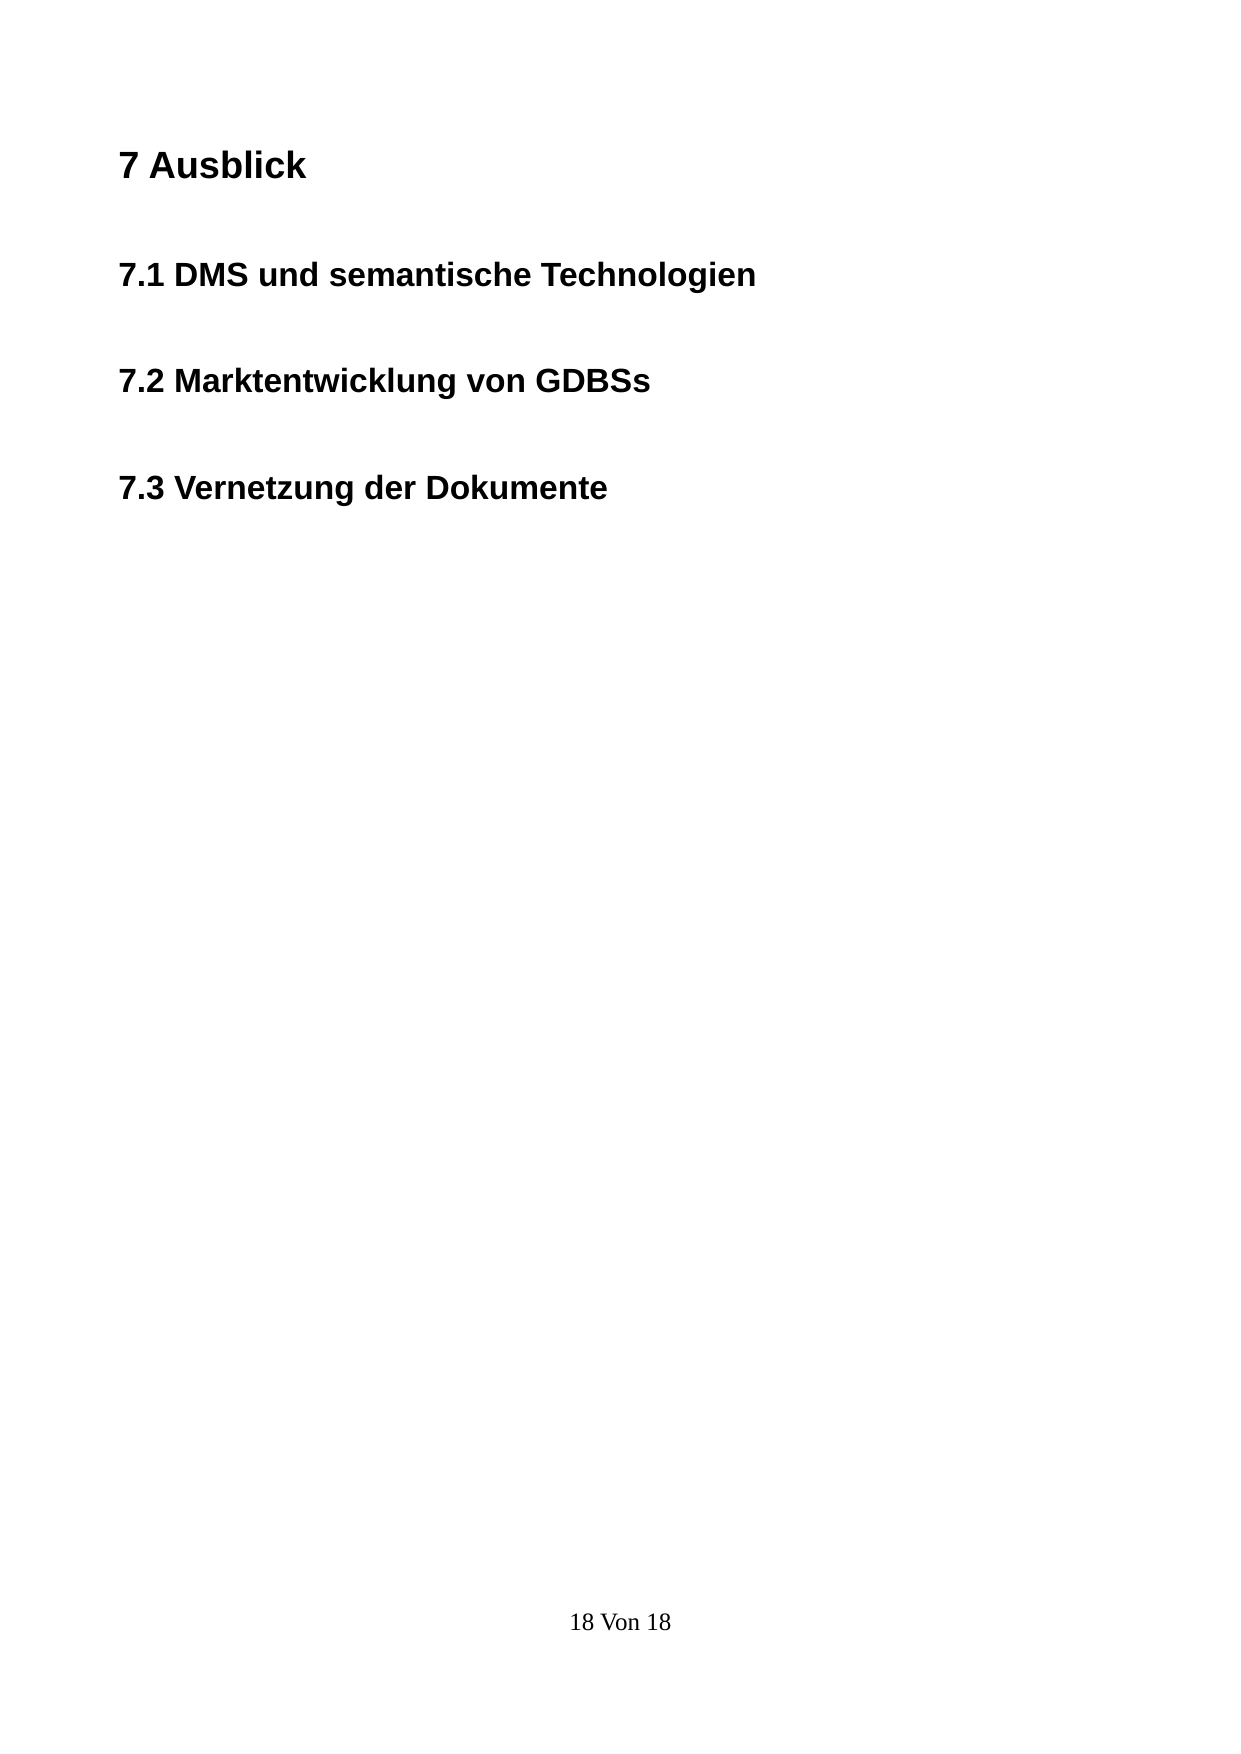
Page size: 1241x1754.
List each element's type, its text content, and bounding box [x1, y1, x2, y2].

subtitle 7.3 Vernetzung der Dokumente [118, 467, 1122, 506]
subtitle 7.1 DMS und semantische Technologien [118, 254, 1122, 293]
subtitle 7 Ausblick [118, 143, 1122, 187]
subtitle 7.2 Marktentwicklung von GDBSs [118, 361, 1122, 400]
